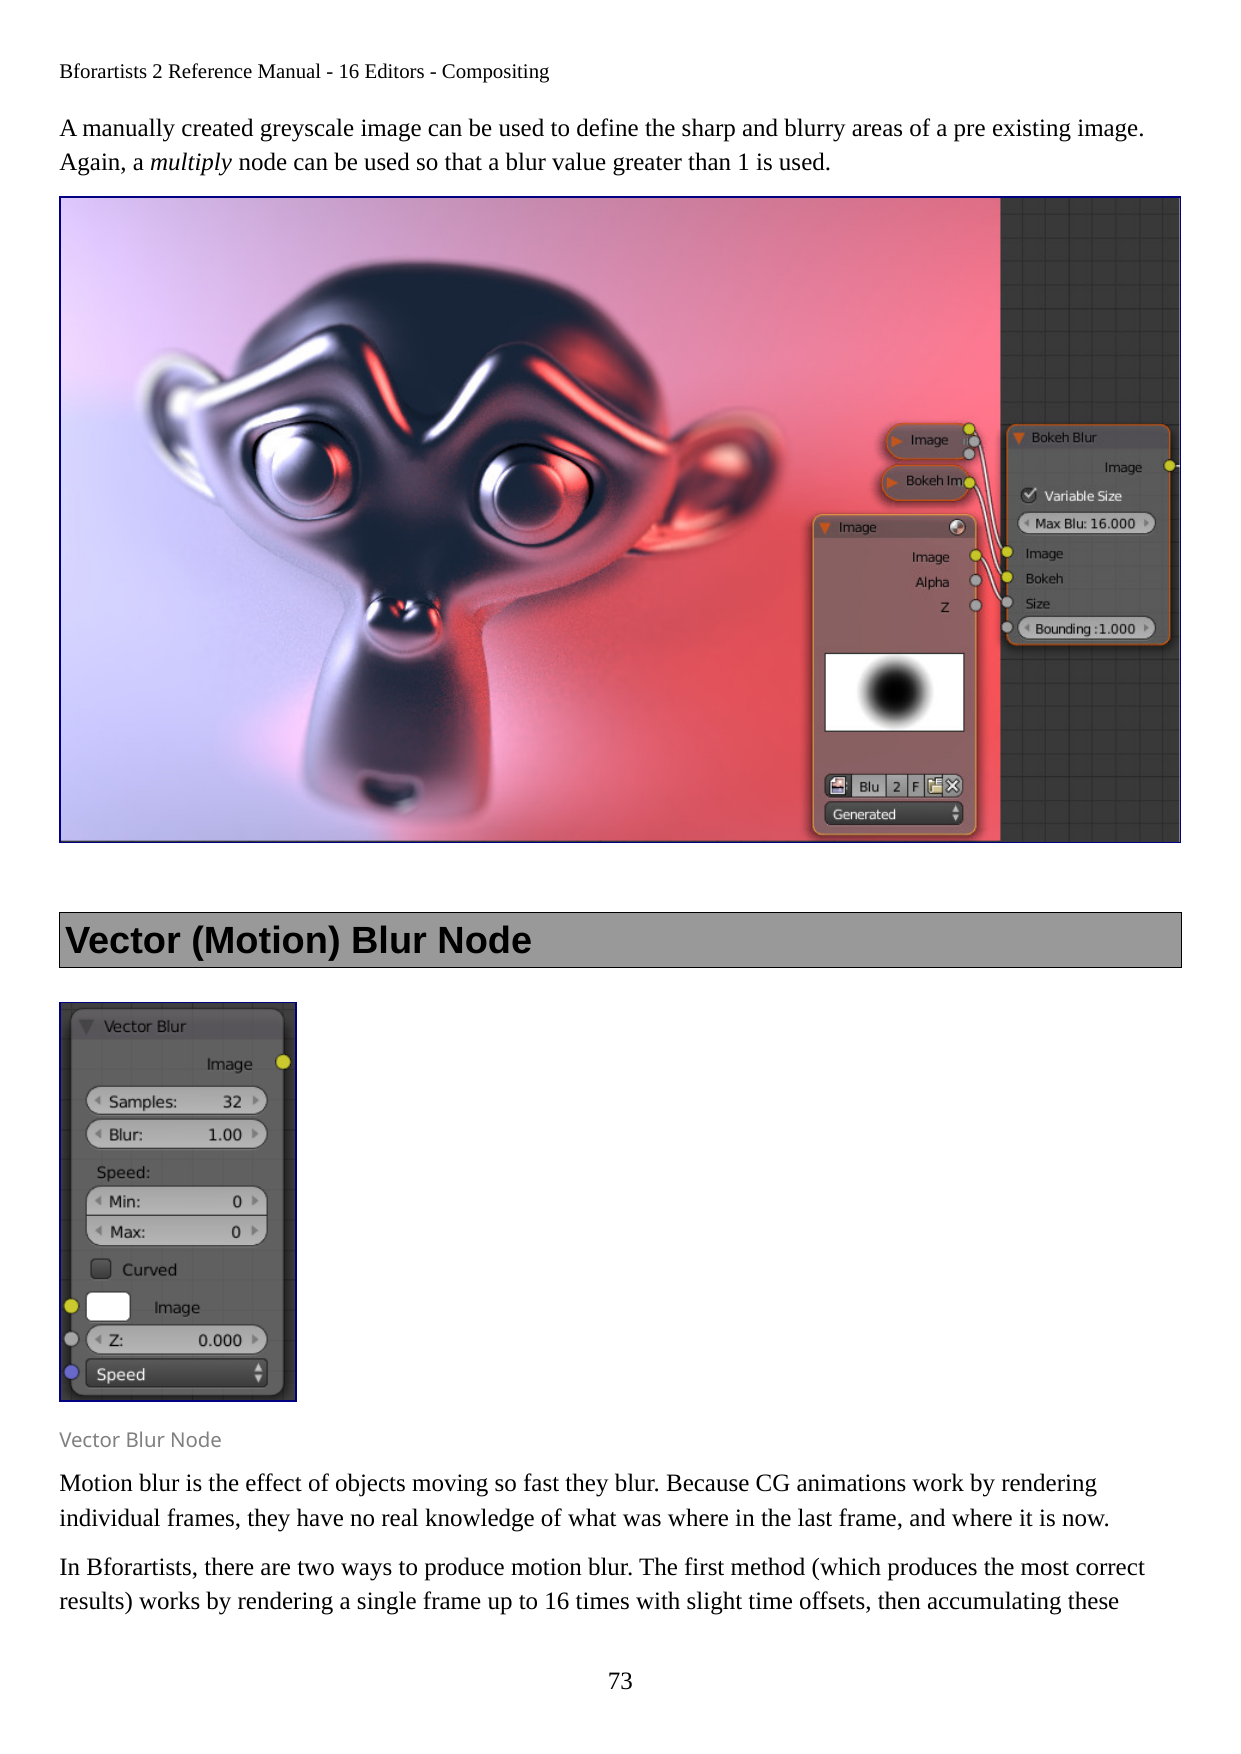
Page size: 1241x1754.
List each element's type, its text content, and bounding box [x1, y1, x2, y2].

picture [61, 1003, 295, 1400]
picture [61, 198, 1180, 842]
text Motion blur is the effect of objects moving so fast they blur. Because CG animations work by rendering individual frames, they have no real knowledge of what was where in the last frame, and where it is now. [59, 1468, 1181, 1531]
table_header Vector (Motion) Blur Node [60, 913, 1181, 967]
text In Bforartists, there are two ways to produce motion blur. The first method (which produces the most correct results) works by rendering a single frame up to 16 times with slight time offsets, then accumulating these [59, 1552, 1181, 1615]
text Vector Blur Node [59, 1422, 1181, 1453]
text A manually created greyscale image can be used to define the sharp and blurry areas of a pre existing image. Again, a multiply node can be used so that a blur value greater than 1 is used. [59, 113, 1181, 176]
